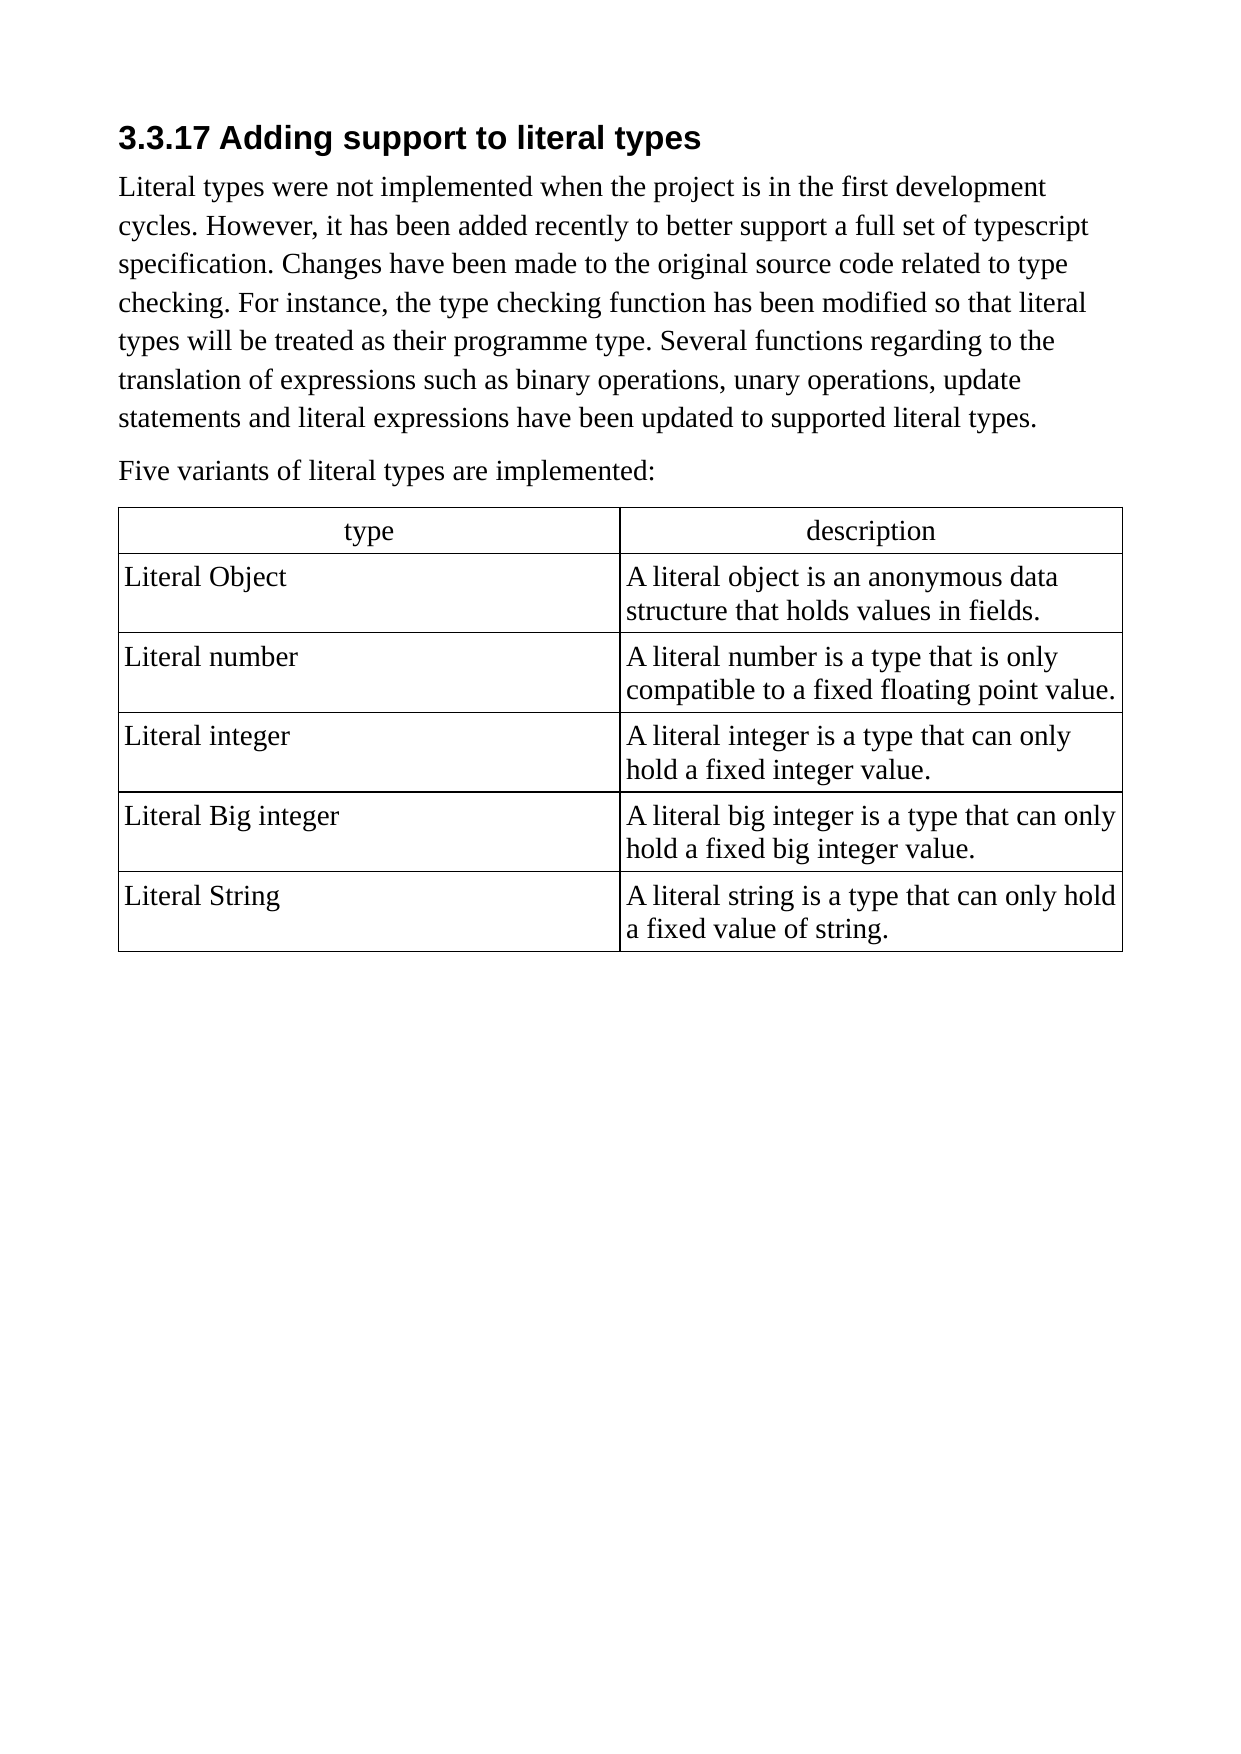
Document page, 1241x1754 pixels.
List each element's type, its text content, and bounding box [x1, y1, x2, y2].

table_cell Literal Big integer [119, 793, 619, 871]
table_cell Literal Object [119, 554, 619, 632]
table_cell A literal string is a type that can only hold a fixed value of string. [621, 872, 1122, 951]
text Five variants of literal types are implemented: [118, 453, 1122, 487]
table_cell Literal integer [119, 713, 619, 791]
text Literal types were not implemented when the project is in the first development cycles. However, it has been added recently to better support a full set of typescript specification. Changes have been made to the original source code related to type checking. For instance, the type checking function has been modified so that literal types will be treated as their programme type. Several functions regarding to the translation of expressions such as binary operations, unary operations, update statements and literal expressions have been updated to supported literal types. [118, 169, 1122, 434]
table_header type [119, 508, 619, 553]
table_cell A literal number is a type that is only compatible to a fixed floating point value. [621, 633, 1122, 712]
subtitle 3.3.17 Adding support to literal types [118, 118, 1122, 157]
table_header description [621, 508, 1122, 553]
table_cell A literal integer is a type that can only hold a fixed integer value. [621, 713, 1122, 791]
table_cell Literal number [119, 633, 619, 712]
table_cell A literal object is an anonymous data structure that holds values in fields. [621, 554, 1122, 632]
table_cell Literal String [119, 872, 619, 951]
table_cell A literal big integer is a type that can only hold a fixed big integer value. [621, 793, 1122, 871]
